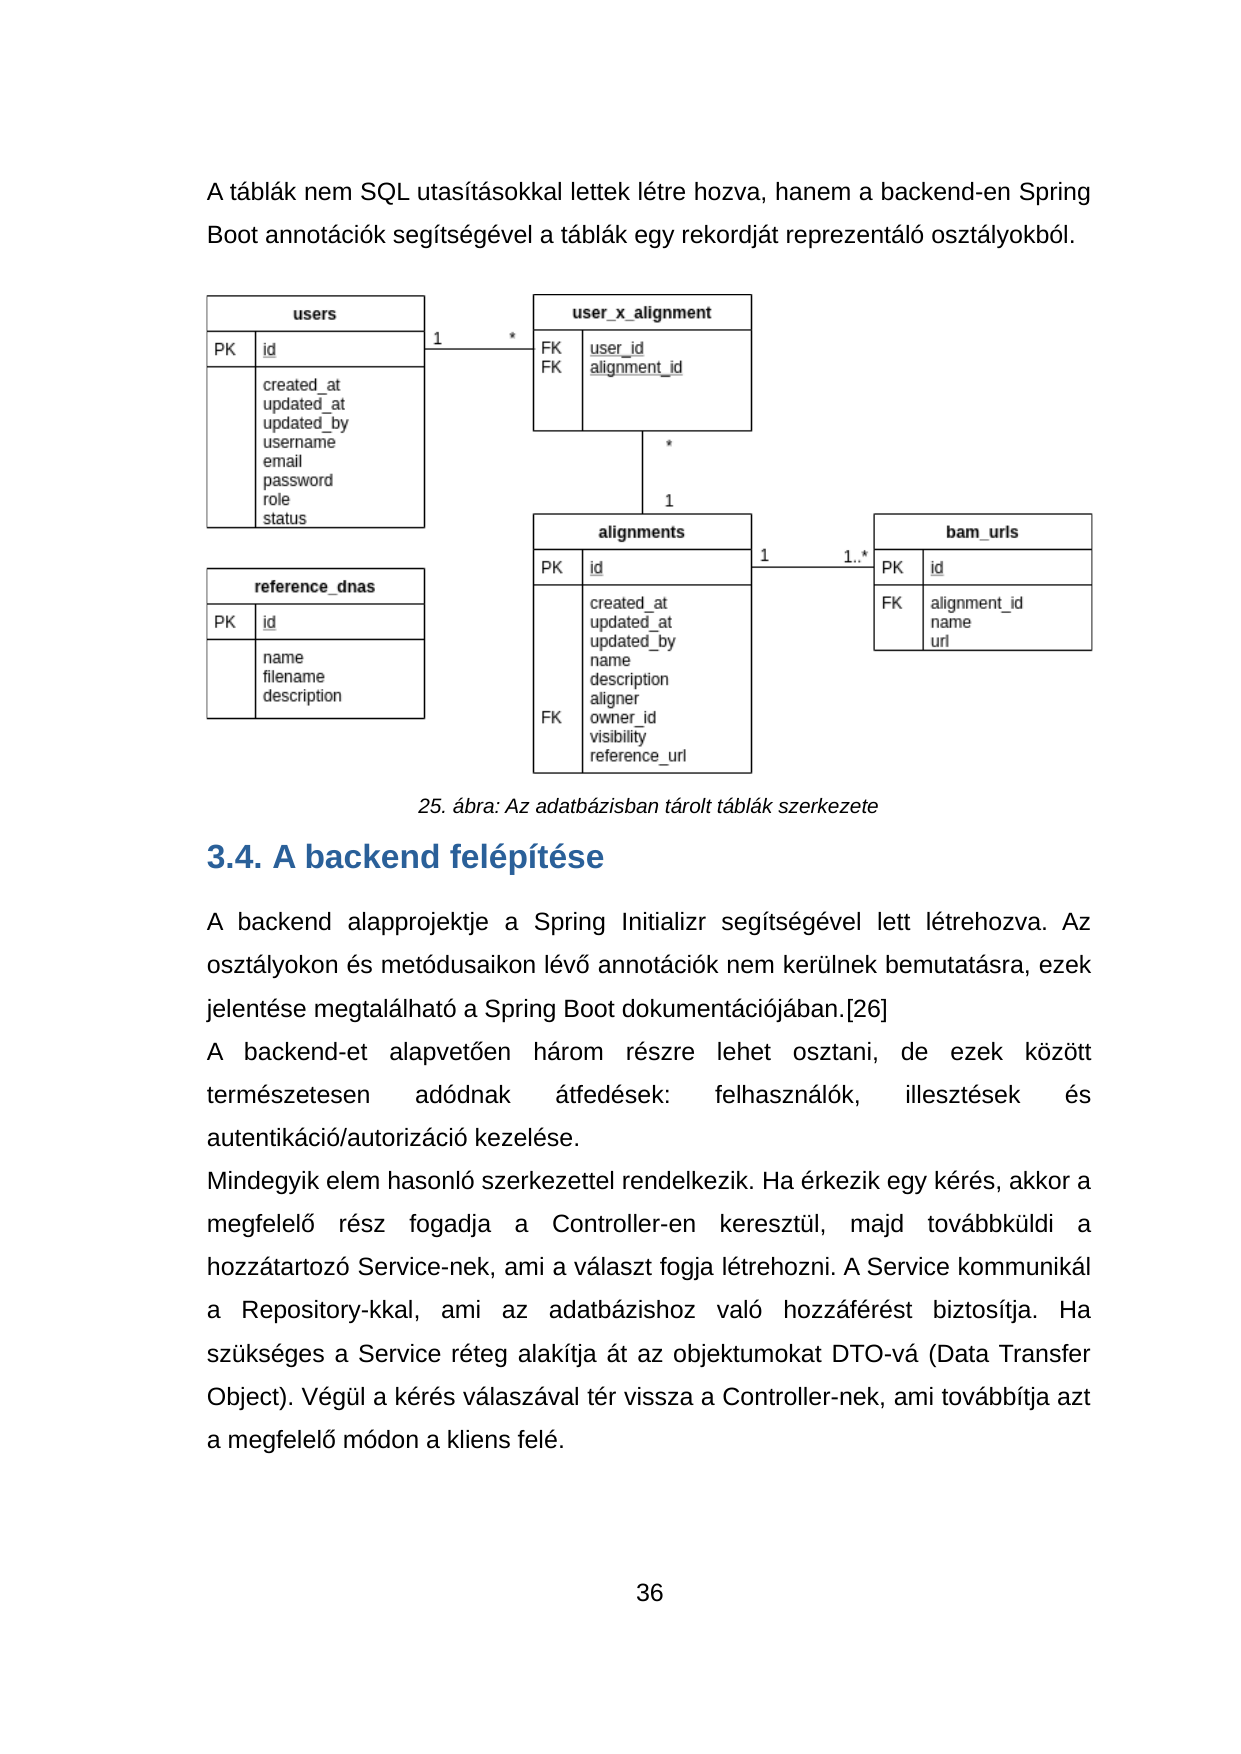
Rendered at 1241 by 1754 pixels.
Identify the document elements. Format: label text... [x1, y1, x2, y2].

text A backend-et alapvetően három részre lehet osztani, de ezek között természetesen adódnak átfedések: felhasználók, illesztések és autentikáció/autorizáció kezelése. [207, 1037, 1093, 1152]
text A backend alapprojektje a Spring Initializr segítségével lett létrehozva. Az osztályokon és metódusaikon lévő annotációk nem kerülnek bemutatásra, ezek jelentése megtalálható a Spring Boot dokumentációjában.[26] [207, 907, 1093, 1022]
subtitle A backend felépítése [207, 818, 1093, 876]
picture [206, 294, 1093, 778]
subtitle [207, 290, 1093, 294]
text 25. ábra: Az adatbázisban tárolt táblák szerkezete [207, 778, 1093, 818]
text A táblák nem SQL utasításokkal lettek létre hozva, hanem a backend-en Spring Boot annotációk segítségével a táblák egy rekordját reprezentáló osztályokból. [207, 177, 1093, 249]
text Mindegyik elem hasonló szerkezettel rendelkezik. Ha érkezik egy kérés, akkor a megfelelő rész fogadja a Controller-en keresztül, majd továbbküldi a hozzátartozó Service-nek, ami a választ fogja létrehozni. A Service kommunikál a Repository-kkal, ami az adatbázishoz való hozzáférést biztosítja. Ha szükséges a Service réteg alakítja át az objektumokat DTO-vá (Data Transfer Object). Végül a kérés válaszával tér vissza a Controller-nek, ami továbbítja azt a megfelelő módon a kliens felé. [207, 1166, 1093, 1454]
